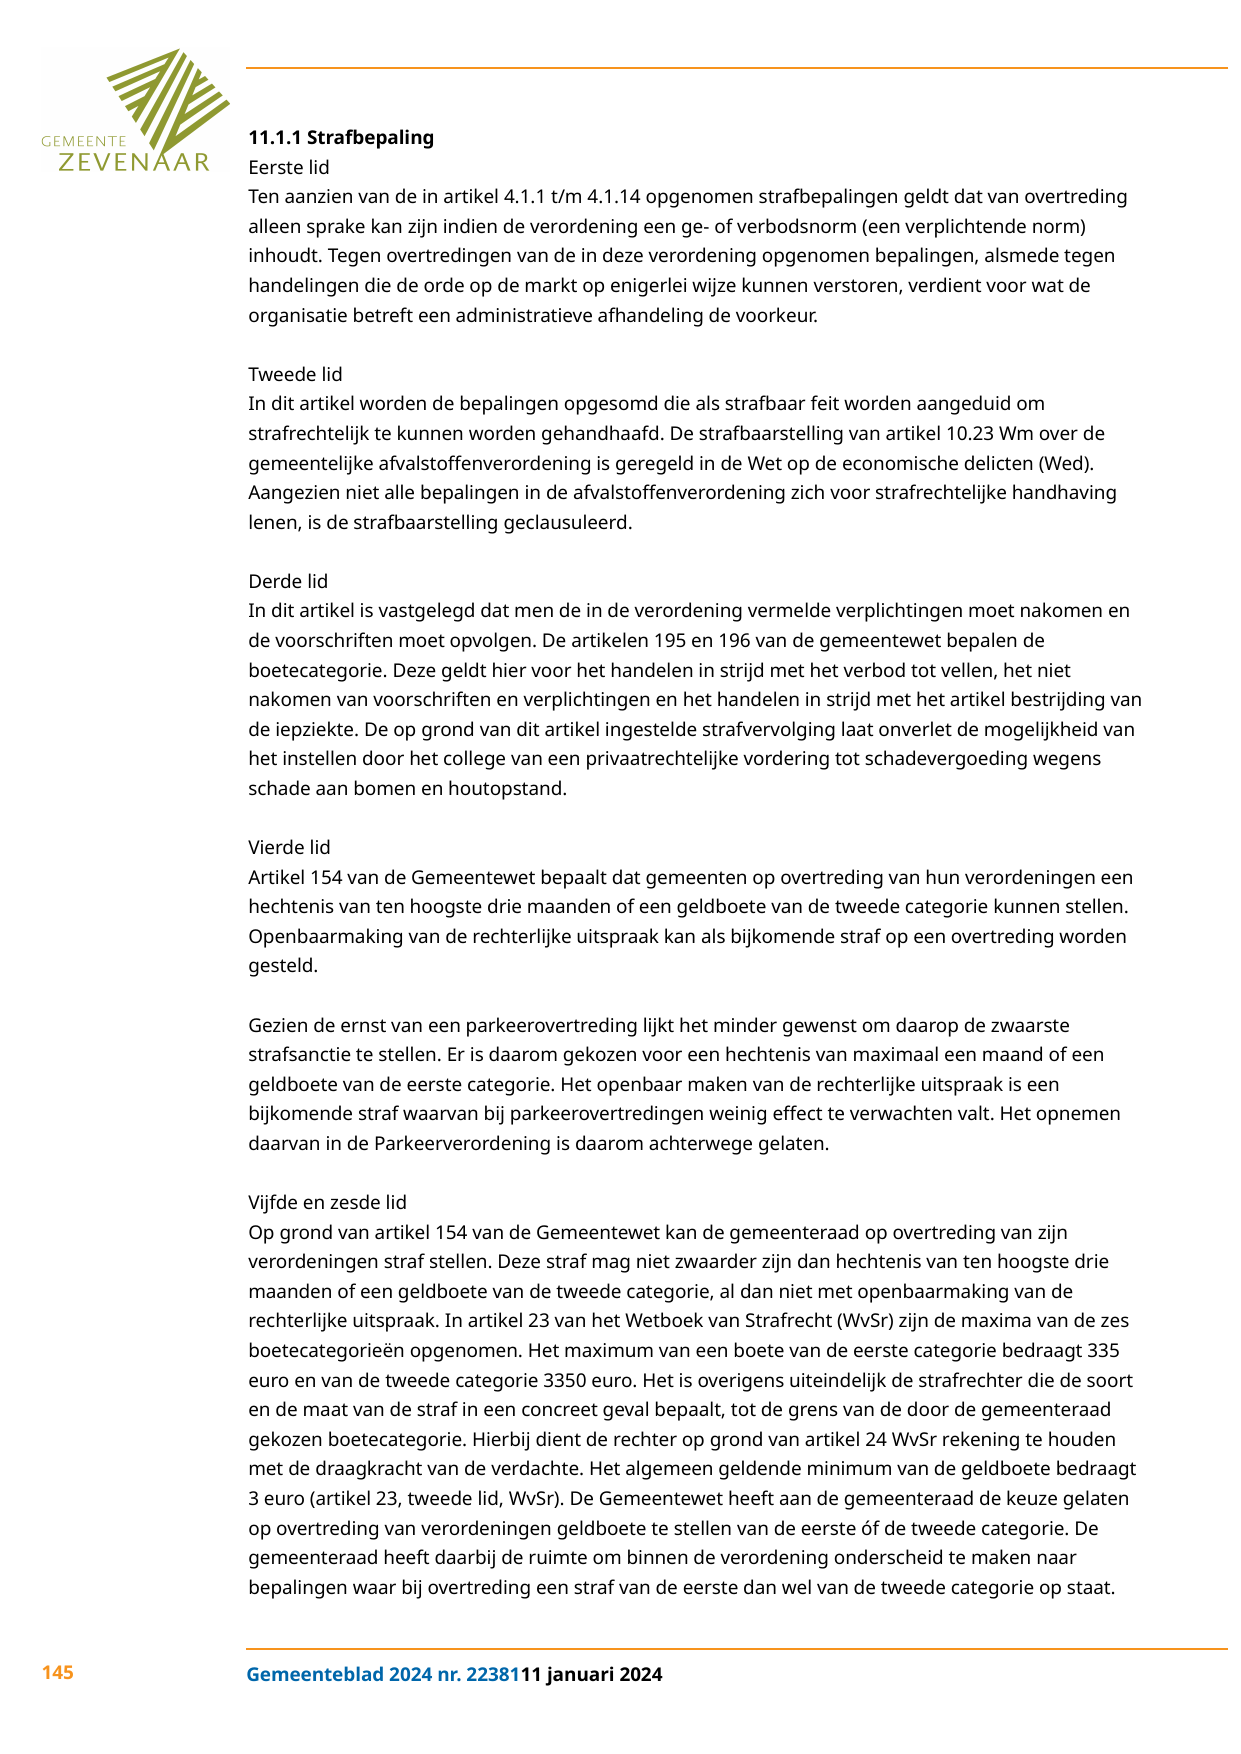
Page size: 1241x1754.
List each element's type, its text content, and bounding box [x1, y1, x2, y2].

text 11.1.1 Strafbepaling [248, 124, 1152, 150]
text In dit artikel is vastgelegd dat men de in de verordening vermelde verplichtingen moet nakomen en de voorschriften moet opvolgen. De artikelen 195 en 196 van de gemeentewet bepalen de boetecategorie. Deze geldt hier voor het handelen in strijd met het verbod tot vellen, het niet nakomen van voorschriften en verplichtingen en het handelen in strijd met het artikel bestrijding van de iepziekte. De op grond van dit artikel ingestelde strafvervolging laat onverlet de mogelijkheid van het instellen door het college van een privaatrechtelijke vordering tot schadevergoeding wegens schade aan bomen en houtopstand. [248, 598, 1152, 801]
text Tweede lid [248, 361, 1152, 387]
text Vijfde en zesde lid [248, 1189, 1152, 1215]
text Derde lid [248, 568, 1152, 594]
text Vierde lid [248, 834, 1152, 860]
text Op grond van artikel 154 van de Gemeentewet kan de gemeenteraad op overtreding van zijn verordeningen straf stellen. Deze straf mag niet zwaarder zijn dan hechtenis van ten hoogste drie maanden of een geldboete van de tweede categorie, al dan niet met openbaarmaking van de rechterlijke uitspraak. In artikel 23 van het Wetboek van Strafrecht (WvSr) zijn de maxima van de zes boetecategorieën opgenomen. Het maximum van een boete van de eerste categorie bedraagt 335 euro en van de tweede categorie 3350 euro. Het is overigens uiteindelijk de strafrechter die de soort en de maat van de straf in een concreet geval bepaalt, tot de grens van de door de gemeenteraad gekozen boetecategorie. Hierbij dient de rechter op grond van artikel 24 WvSr rekening te houden met de draagkracht van de verdachte. Het algemeen geldende minimum van de geldboete bedraagt 3 euro (artikel 23, tweede lid, WvSr). De Gemeentewet heeft aan de gemeenteraad de keuze gelaten op overtreding van verordeningen geldboete te stellen van de eerste óf de tweede categorie. De gemeenteraad heeft daarbij de ruimte om binnen de verordening onderscheid te maken naar bepalingen waar bij overtreding een straf van de eerste dan wel van de tweede categorie op staat. [248, 1219, 1152, 1600]
picture [41, 47, 231, 172]
text Eerste lid [248, 154, 1152, 180]
text Gezien de ernst van een parkeerovertreding lijkt het minder gewenst om daarop de zwaarste strafsanctie te stellen. Er is daarom gekozen voor een hechtenis van maximaal een maand of een geldboete van de eerste categorie. Het openbaar maken van de rechterlijke uitspraak is een bijkomende straf waarvan bij parkeerovertredingen weinig effect te verwachten valt. Het opnemen daarvan in de Parkeerverordening is daarom achterwege gelaten. [248, 1012, 1152, 1156]
text Ten aanzien van de in artikel 4.1.1 t/m 4.1.14 opgenomen strafbepalingen geldt dat van overtreding alleen sprake kan zijn indien de verordening een ge- of verbodsnorm (een verplichtende norm) inhoudt. Tegen overtredingen van de in deze verordening opgenomen bepalingen, alsmede tegen handelingen die de orde op de markt op enigerlei wijze kunnen verstoren, verdient voor wat de organisatie betreft een administratieve afhandeling de voorkeur. [248, 183, 1152, 328]
text Artikel 154 van de Gemeentewet bepaalt dat gemeenten op overtreding van hun verordeningen een hechtenis van ten hoogste drie maanden of een geldboete van de tweede categorie kunnen stellen. Openbaarmaking van de rechterlijke uitspraak kan als bijkomende straf op een overtreding worden gesteld. [248, 864, 1152, 978]
text In dit artikel worden de bepalingen opgesomd die als strafbaar feit worden aangeduid om strafrechtelijk te kunnen worden gehandhaafd. De strafbaarstelling van artikel 10.23 Wm over de gemeentelijke afvalstoffenverordening is geregeld in de Wet op de economische delicten (Wed). Aangezien niet alle bepalingen in de afvalstoffenverordening zich voor strafrechtelijke handhaving lenen, is de strafbaarstelling geclausuleerd. [248, 391, 1152, 535]
